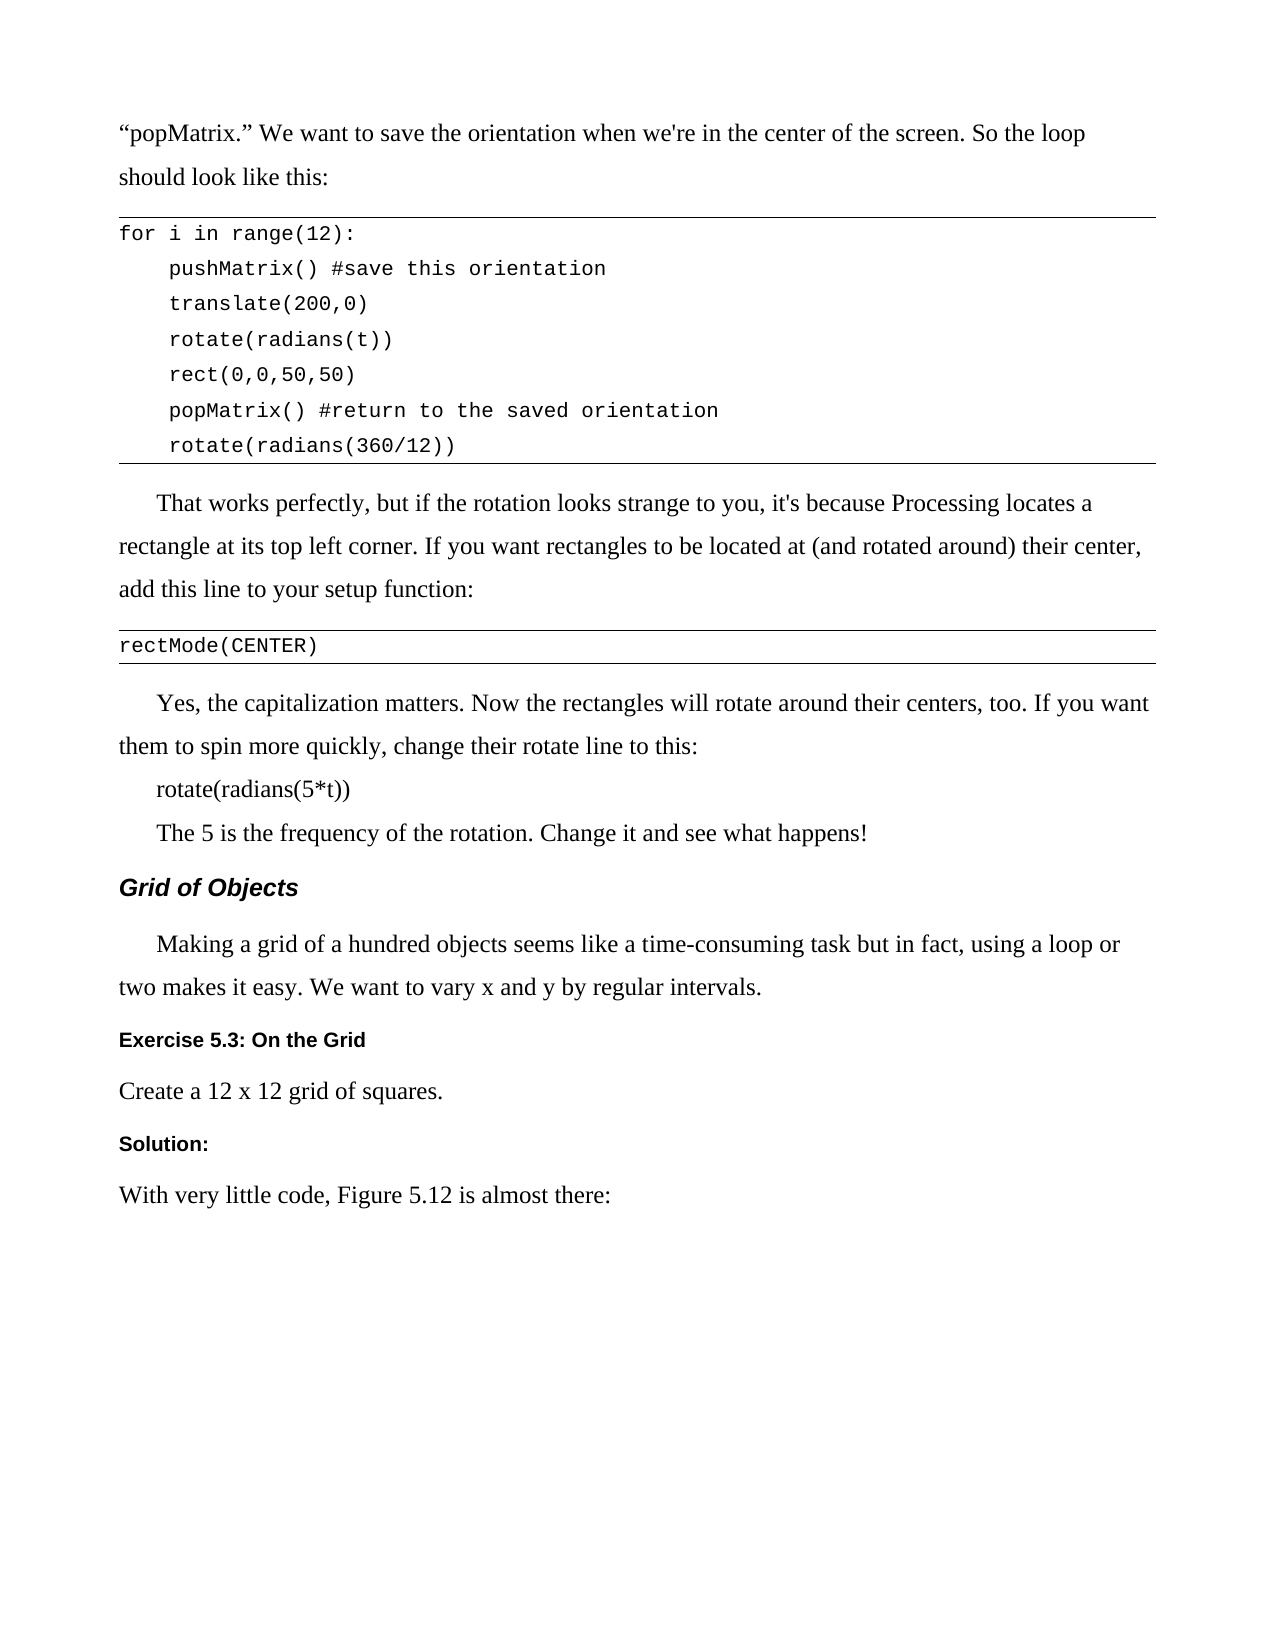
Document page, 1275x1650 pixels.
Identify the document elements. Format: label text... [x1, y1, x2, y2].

text Create a 12 x 12 grid of squares. [118, 1076, 1156, 1105]
text pushMatrix() #save this orientation [118, 258, 1156, 282]
text Grid of Objects [118, 873, 1156, 902]
text rect(0,0,50,50) [118, 364, 1156, 388]
text Yes, the capitalization matters. Now the rectangles will rotate around their centers, too. If you want them to spin more quickly, change their rotate line to this: [118, 688, 1156, 760]
text With very little code, Figure 5.12 is almost there: [118, 1180, 1156, 1209]
text for i in range(12): [118, 218, 1156, 246]
text Solution: [118, 1132, 1156, 1156]
text rotate(radians(t)) [118, 329, 1156, 352]
text translate(200,0) [118, 293, 1156, 317]
text That works perfectly, but if the rotation looks strange to you, it's because Processing locates a rectangle at its top left corner. If you want rectangles to be located at (and rotated around) their center, add this line to your setup function: [118, 488, 1156, 603]
text rotate(radians(5*t)) [118, 774, 1156, 803]
text Making a grid of a hundred objects seems like a time-consuming task but in fact, using a loop or two makes it easy. We want to vary x and y by regular intervals. [118, 929, 1156, 1001]
text Exercise 5.3: On the Grid [118, 1028, 1156, 1052]
text The 5 is the frequency of the rotation. Change it and see what happens! [118, 818, 1156, 846]
text “popMatrix.” We want to save the orientation when we're in the center of the screen. So the loop should look like this: [118, 118, 1156, 190]
text rotate(radians(360/12)) [118, 435, 1156, 464]
text rectMode(CENTER) [118, 631, 1156, 664]
text popMatrix() #return to the saved orientation [118, 399, 1156, 423]
